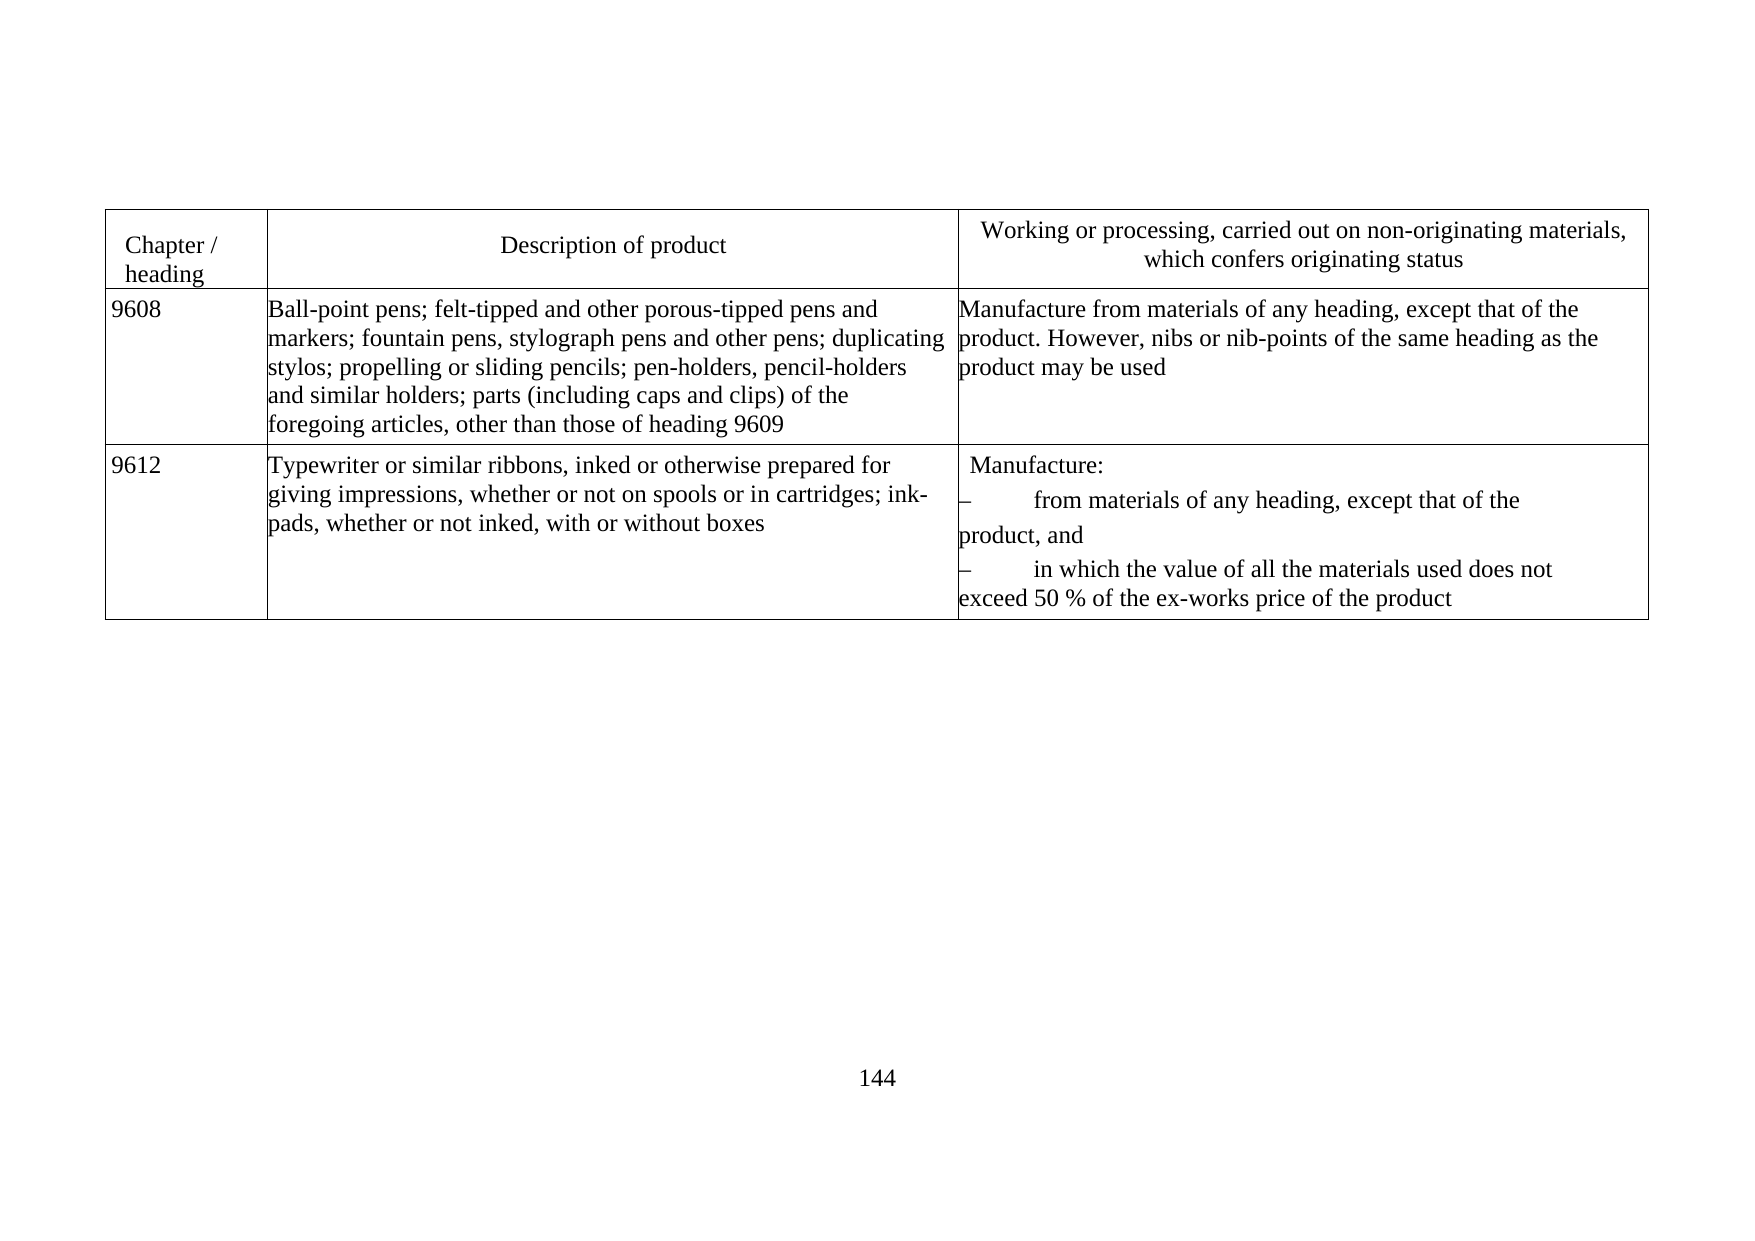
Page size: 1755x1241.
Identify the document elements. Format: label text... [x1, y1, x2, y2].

table_header Working or processing, carried out on non-originating materials, which confers originating status [959, 210, 1648, 287]
table_cell Manufacture from materials of any heading, except that of the product. However, nibs or nib-points of the same heading as the product may be used [959, 289, 1648, 444]
table_header Chapter / heading [106, 210, 267, 287]
table_cell 9612 [106, 445, 267, 618]
table_cell Typewriter or similar ribbons, inked or otherwise prepared for giving impressions, whether or not on spools or in cartridges; ink- pads, whether or not inked, with or without boxes [268, 445, 958, 618]
table_cell 9608 [106, 289, 267, 444]
table_header Description of product [268, 210, 958, 287]
table_cell Manufacture: from materials of any heading, except that of the product, and in which the value of all the materials used does not exceed 50 % of the ex-works price of the product [959, 445, 1648, 618]
table_cell Ball-point pens; felt-tipped and other porous-tipped pens and markers; fountain pens, stylograph pens and other pens; duplicating stylos; propelling or sliding pencils; pen-holders, pencil-holders and similar holders; parts (including caps and clips) of the foregoing articles, other than those of heading 9609 [268, 289, 958, 444]
